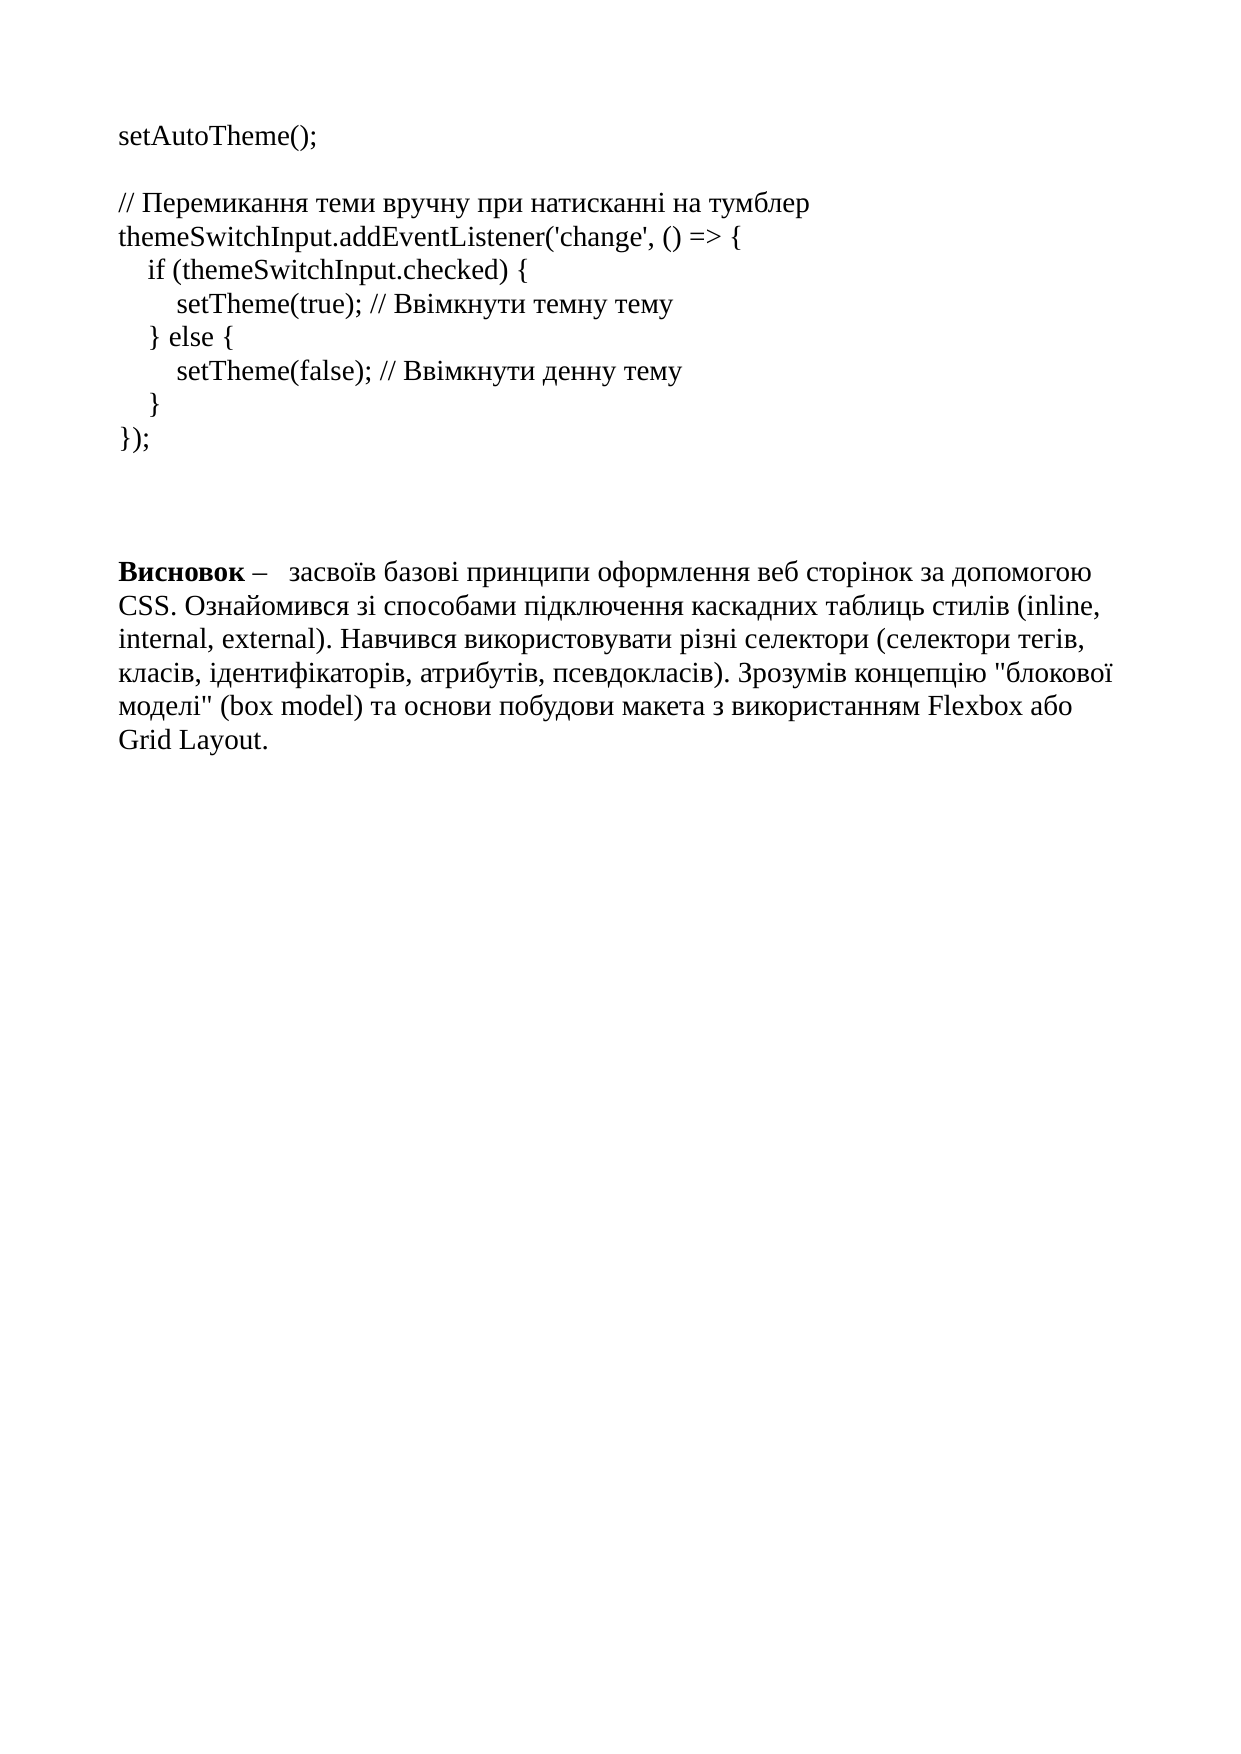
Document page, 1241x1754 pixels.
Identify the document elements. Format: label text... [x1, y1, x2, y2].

text // Перемикання теми вручну при натисканні на тумблер [118, 185, 1122, 219]
text if (themeSwitchInput.checked) { [118, 252, 1122, 286]
text setAutoTheme(); [118, 118, 1122, 152]
text setTheme(true); // Ввімкнути темну тему [118, 286, 1122, 319]
text setTheme(false); // Ввімкнути денну тему [118, 353, 1122, 386]
text Висновок – засвоїв базові принципи оформлення веб сторінок за допомогою CSS. Ознайомився зі способами підключення каскадних таблиць стилів (inline, internal, external). Навчився використовувати різні селектори (селектори тегів, класів, ідентифікаторів, атрибутів, псевдокласів). Зрозумів концепцію "блокової моделі" (box model) та основи побудови макета з використанням Flexbox або Grid Layout. [118, 554, 1122, 755]
text themeSwitchInput.addEventListener('change', () => { [118, 219, 1122, 252]
text } else { [118, 319, 1122, 353]
text } [118, 386, 1122, 420]
text }); [118, 420, 1122, 453]
